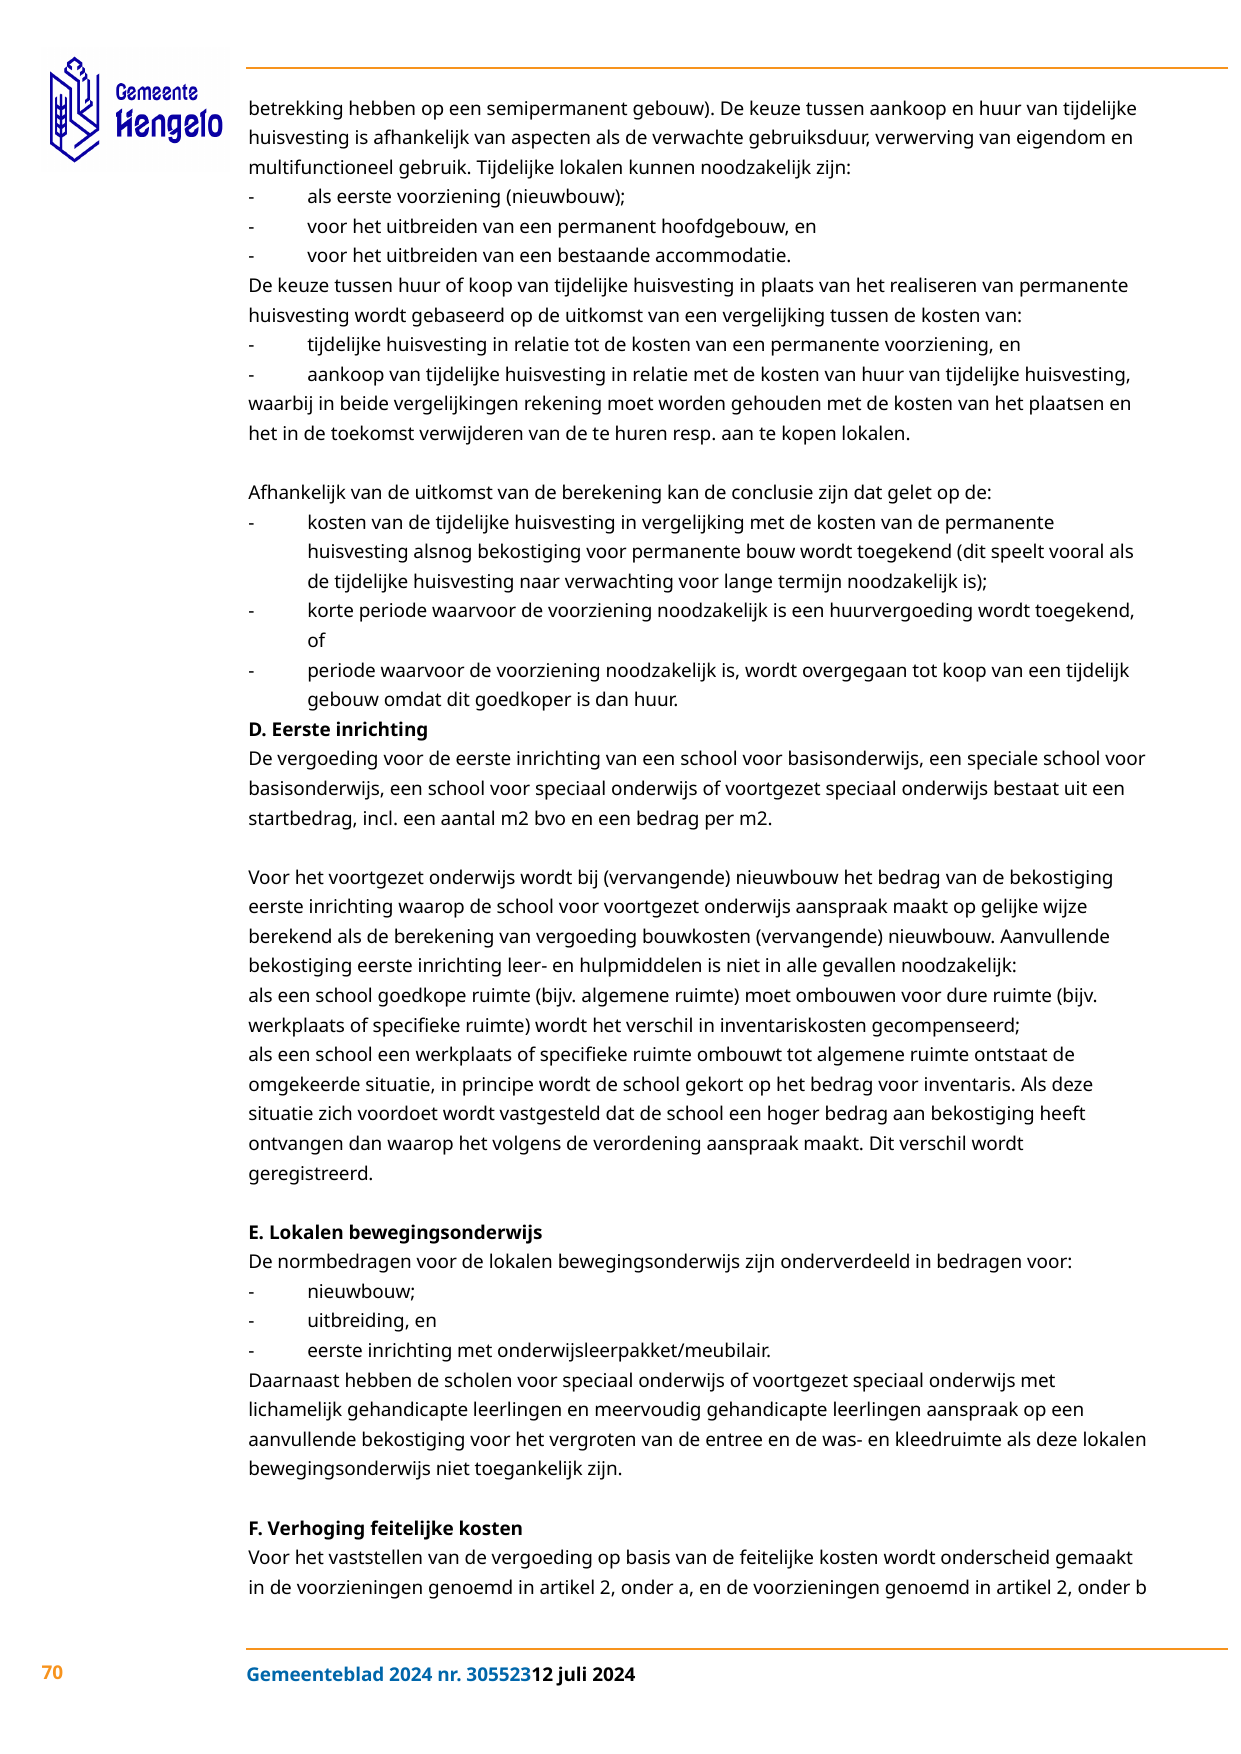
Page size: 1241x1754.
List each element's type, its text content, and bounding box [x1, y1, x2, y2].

list kosten van de tijdelijke huisvesting in vergelijking met de kosten van de permanente huisvesting alsnog bekostiging voor permanente bouw wordt toegekend (dit speelt vooral als de tijdelijke huisvesting naar verwachting voor lange termijn noodzakelijk is); [248, 509, 1152, 594]
list aankoop van tijdelijke huisvesting in relatie met de kosten van huur van tijdelijke huisvesting, [248, 361, 1152, 387]
list voor het uitbreiden van een bestaande accommodatie. [248, 243, 1152, 268]
text F. Verhoging feitelijke kosten [248, 1515, 1152, 1541]
text waarbij in beide vergelijkingen rekening moet worden gehouden met de kosten van het plaatsen en het in de toekomst verwijderen van de te huren resp. aan te kopen lokalen. [248, 391, 1152, 446]
list periode waarvoor de voorziening noodzakelijk is, wordt overgegaan tot koop van een tijdelijk gebouw omdat dit goedkoper is dan huur. [248, 657, 1152, 712]
list eerste inrichting met onderwijsleerpakket/meubilair. [248, 1337, 1152, 1363]
picture [41, 47, 231, 172]
list uitbreiding, en [248, 1308, 1152, 1333]
list tijdelijke huisvesting in relatie tot de kosten van een permanente voorziening, en [248, 331, 1152, 357]
list korte periode waarvoor de voorziening noodzakelijk is een huurvergoeding wordt toegekend, of [248, 598, 1152, 653]
text Afhankelijk van de uitkomst van de berekening kan de conclusie zijn dat gelet op de: [248, 479, 1152, 505]
text als een school goedkope ruimte (bijv. algemene ruimte) moet ombouwen voor dure ruimte (bijv. werkplaats of specifieke ruimte) wordt het verschil in inventariskosten gecompenseerd; [248, 982, 1152, 1038]
text De vergoeding voor de eerste inrichting van een school voor basisonderwijs, een speciale school voor basisonderwijs, een school voor speciaal onderwijs of voortgezet speciaal onderwijs bestaat uit een startbedrag, incl. een aantal m2 bvo en een bedrag per m2. [248, 746, 1152, 831]
text Voor het vaststellen van de vergoeding op basis van de feitelijke kosten wordt onderscheid gemaakt in de voorzieningen genoemd in artikel 2, onder a, en de voorzieningen genoemd in artikel 2, onder b [248, 1544, 1152, 1600]
text De keuze tussen huur of koop van tijdelijke huisvesting in plaats van het realiseren van permanente huisvesting wordt gebaseerd op de uitkomst van een vergelijking tussen de kosten van: [248, 272, 1152, 328]
text betrekking hebben op een semipermanent gebouw). De keuze tussen aankoop en huur van tijdelijke huisvesting is afhankelijk van aspecten als de verwachte gebruiksduur, verwerving van eigendom en multifunctioneel gebruik. Tijdelijke lokalen kunnen noodzakelijk zijn: [248, 95, 1152, 180]
text Voor het voortgezet onderwijs wordt bij (vervangende) nieuwbouw het bedrag van de bekostiging eerste inrichting waarop de school voor voortgezet onderwijs aanspraak maakt op gelijke wijze berekend als de berekening van vergoeding bouwkosten (vervangende) nieuwbouw. Aanvullende bekostiging eerste inrichting leer- en hulpmiddelen is niet in alle gevallen noodzakelijk: [248, 864, 1152, 978]
text De normbedragen voor de lokalen bewegingsonderwijs zijn onderverdeeld in bedragen voor: [248, 1248, 1152, 1274]
text D. Eerste inrichting [248, 716, 1152, 742]
list voor het uitbreiden van een permanent hoofdgebouw, en [248, 213, 1152, 239]
text E. Lokalen bewegingsonderwijs [248, 1219, 1152, 1245]
text Daarnaast hebben de scholen voor speciaal onderwijs of voortgezet speciaal onderwijs met lichamelijk gehandicapte leerlingen en meervoudig gehandicapte leerlingen aanspraak op een aanvullende bekostiging voor het vergroten van de entree en de was- en kleedruimte als deze lokalen bewegingsonderwijs niet toegankelijk zijn. [248, 1367, 1152, 1481]
list als eerste voorziening (nieuwbouw); [248, 183, 1152, 209]
list nieuwbouw; [248, 1278, 1152, 1304]
text als een school een werkplaats of specifieke ruimte ombouwt tot algemene ruimte ontstaat de omgekeerde situatie, in principe wordt de school gekort op het bedrag voor inventaris. Als deze situatie zich voordoet wordt vastgesteld dat de school een hoger bedrag aan bekostiging heeft ontvangen dan waarop het volgens de verordening aanspraak maakt. Dit verschil wordt geregistreerd. [248, 1041, 1152, 1186]
